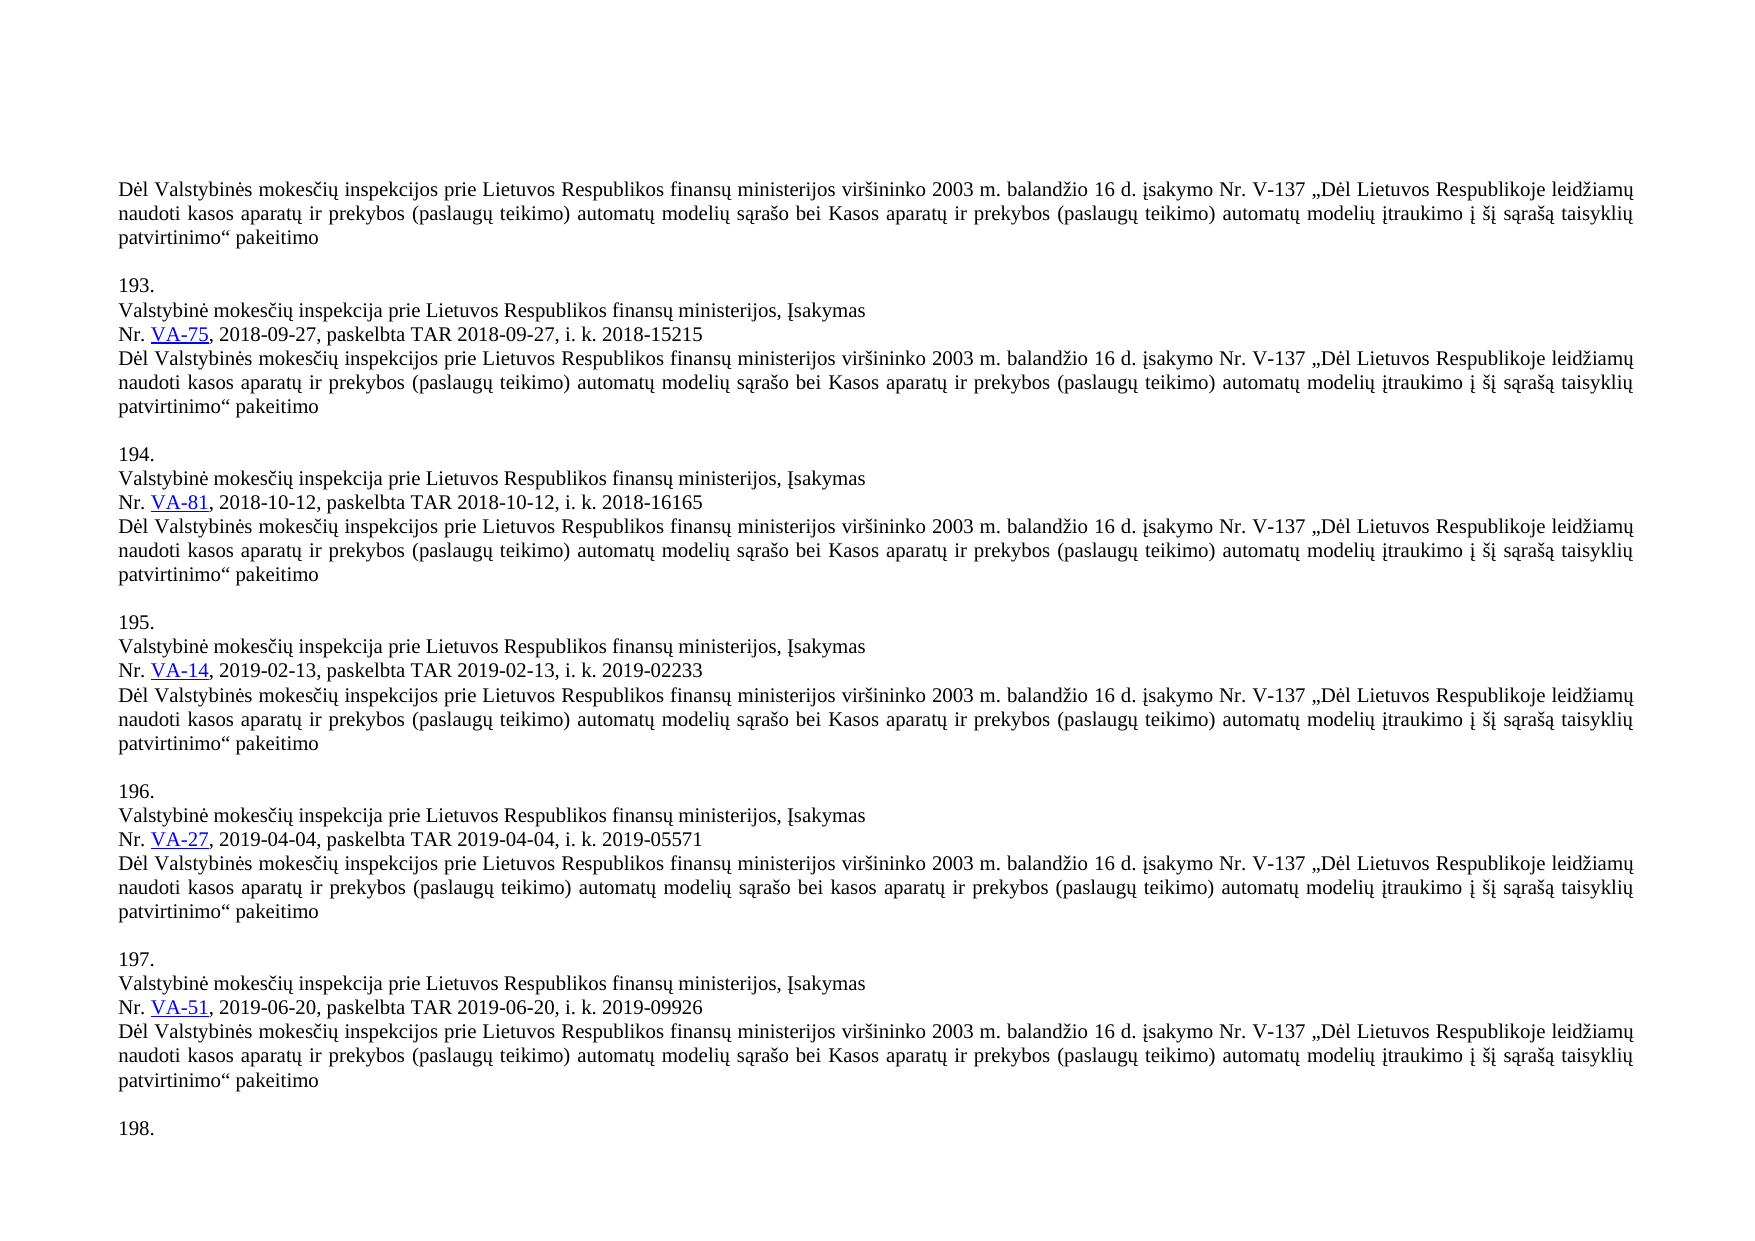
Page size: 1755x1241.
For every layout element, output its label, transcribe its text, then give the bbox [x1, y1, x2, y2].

text Valstybinė mokesčių inspekcija prie Lietuvos Respublikos finansų ministerijos, Įsakymas [118, 466, 1636, 490]
text 198. [118, 1116, 1636, 1140]
text Dėl Valstybinės mokesčių inspekcijos prie Lietuvos Respublikos finansų ministerijos viršininko 2003 m. balandžio 16 d. įsakymo Nr. V-137 „Dėl Lietuvos Respublikoje leidžiamų naudoti kasos aparatų ir prekybos (paslaugų teikimo) automatų modelių sąrašo bei Kasos aparatų ir prekybos (paslaugų teikimo) automatų modelių įtraukimo į šį sąrašą taisyklių patvirtinimo“ pakeitimo [118, 346, 1636, 418]
text Nr. VA-51, 2019-06-20, paskelbta TAR 2019-06-20, i. k. 2019-09926 [118, 995, 1636, 1019]
text 194. [118, 442, 1636, 466]
text 193. [118, 273, 1636, 297]
text Nr. VA-75, 2018-09-27, paskelbta TAR 2018-09-27, i. k. 2018-15215 [118, 322, 1636, 346]
text Nr. VA-14, 2019-02-13, paskelbta TAR 2019-02-13, i. k. 2019-02233 [118, 658, 1636, 682]
text Dėl Valstybinės mokesčių inspekcijos prie Lietuvos Respublikos finansų ministerijos viršininko 2003 m. balandžio 16 d. įsakymo Nr. V-137 „Dėl Lietuvos Respublikoje leidžiamų naudoti kasos aparatų ir prekybos (paslaugų teikimo) automatų modelių sąrašo bei Kasos aparatų ir prekybos (paslaugų teikimo) automatų modelių įtraukimo į šį sąrašą taisyklių patvirtinimo“ pakeitimo [118, 514, 1636, 586]
text Valstybinė mokesčių inspekcija prie Lietuvos Respublikos finansų ministerijos, Įsakymas [118, 803, 1636, 827]
text 195. [118, 610, 1636, 634]
text Valstybinė mokesčių inspekcija prie Lietuvos Respublikos finansų ministerijos, Įsakymas [118, 971, 1636, 995]
text Nr. VA-81, 2018-10-12, paskelbta TAR 2018-10-12, i. k. 2018-16165 [118, 490, 1636, 514]
text 197. [118, 947, 1636, 971]
text Valstybinė mokesčių inspekcija prie Lietuvos Respublikos finansų ministerijos, Įsakymas [118, 634, 1636, 658]
text Dėl Valstybinės mokesčių inspekcijos prie Lietuvos Respublikos finansų ministerijos viršininko 2003 m. balandžio 16 d. įsakymo Nr. V-137 „Dėl Lietuvos Respublikoje leidžiamų naudoti kasos aparatų ir prekybos (paslaugų teikimo) automatų modelių sąrašo bei Kasos aparatų ir prekybos (paslaugų teikimo) automatų modelių įtraukimo į šį sąrašą taisyklių patvirtinimo“ pakeitimo [118, 1019, 1636, 1092]
text Dėl Valstybinės mokesčių inspekcijos prie Lietuvos Respublikos finansų ministerijos viršininko 2003 m. balandžio 16 d. įsakymo Nr. V-137 „Dėl Lietuvos Respublikoje leidžiamų naudoti kasos aparatų ir prekybos (paslaugų teikimo) automatų modelių sąrašo bei kasos aparatų ir prekybos (paslaugų teikimo) automatų modelių įtraukimo į šį sąrašą taisyklių patvirtinimo“ pakeitimo [118, 851, 1636, 923]
text 196. [118, 779, 1636, 803]
text Valstybinė mokesčių inspekcija prie Lietuvos Respublikos finansų ministerijos, Įsakymas [118, 297, 1636, 322]
text Nr. VA-27, 2019-04-04, paskelbta TAR 2019-04-04, i. k. 2019-05571 [118, 827, 1636, 851]
text Dėl Valstybinės mokesčių inspekcijos prie Lietuvos Respublikos finansų ministerijos viršininko 2003 m. balandžio 16 d. įsakymo Nr. V-137 „Dėl Lietuvos Respublikoje leidžiamų naudoti kasos aparatų ir prekybos (paslaugų teikimo) automatų modelių sąrašo bei Kasos aparatų ir prekybos (paslaugų teikimo) automatų modelių įtraukimo į šį sąrašą taisyklių patvirtinimo“ pakeitimo [118, 682, 1636, 755]
text Dėl Valstybinės mokesčių inspekcijos prie Lietuvos Respublikos finansų ministerijos viršininko 2003 m. balandžio 16 d. įsakymo Nr. V-137 „Dėl Lietuvos Respublikoje leidžiamų naudoti kasos aparatų ir prekybos (paslaugų teikimo) automatų modelių sąrašo bei Kasos aparatų ir prekybos (paslaugų teikimo) automatų modelių įtraukimo į šį sąrašą taisyklių patvirtinimo“ pakeitimo [118, 177, 1636, 249]
